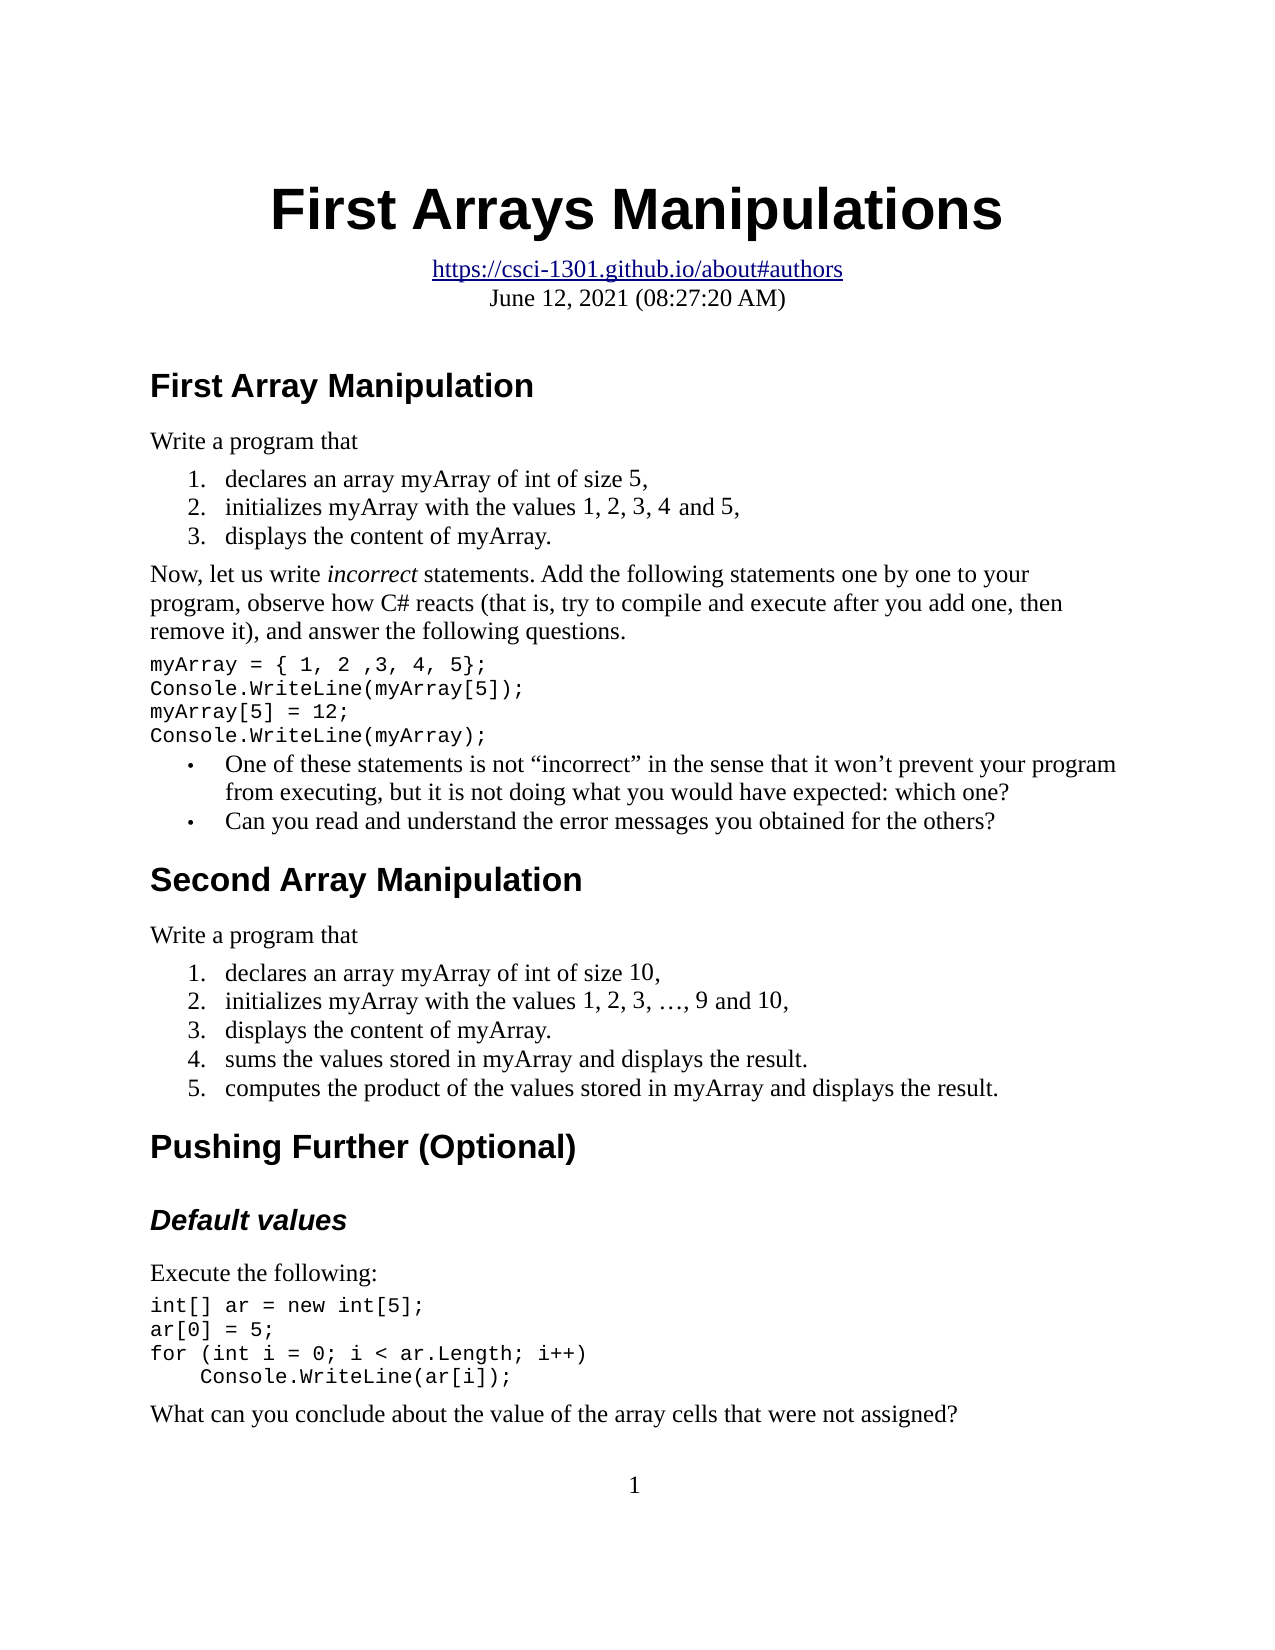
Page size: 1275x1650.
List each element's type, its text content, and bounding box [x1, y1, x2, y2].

text Write a program that [150, 920, 1125, 949]
text June 12, 2021 (08:27:20 AM) [150, 283, 1125, 312]
text https://csci-1301.github.io/about#authors [150, 254, 1125, 283]
list One of these statements is not “incorrect” in the sense that it won’t prevent your program from executing, but it is not doing what you would have expected: which one? [187, 749, 1125, 806]
text Write a program that [150, 426, 1125, 455]
text for (int i = 0; i < ar.Length; i++) [150, 1343, 1125, 1366]
list sums the values stored in myArray and displays the result. [187, 1044, 1125, 1073]
text myArray = { 1, 2 ,3, 4, 5}; [150, 654, 1125, 678]
list initializes myArray with the values , , , and , [187, 492, 1125, 521]
subtitle Default values [150, 1203, 1125, 1236]
text ar[0] = 5; [150, 1319, 1125, 1343]
text Execute the following: [150, 1258, 1125, 1286]
list Can you read and understand the error messages you obtained for the others? [187, 806, 1125, 835]
subtitle First Array Manipulation [150, 366, 1125, 404]
text int[] ar = new int[5]; [150, 1295, 1125, 1319]
text Now, let us write incorrect statements. Add the following statements one by one to your program, observe how C# reacts (that is, try to compile and execute after you add one, then remove it), and answer the following questions. [150, 559, 1125, 645]
text myArray[5] = 12; [150, 701, 1125, 725]
list declares an array myArray of int of size , [187, 958, 1125, 986]
list displays the content of myArray. [187, 1015, 1125, 1044]
text Console.WriteLine(ar[i]); [150, 1366, 1125, 1390]
list displays the content of myArray. [187, 521, 1125, 550]
list initializes myArray with the values , , , …, and , [187, 986, 1125, 1015]
title First Arrays Manipulations [150, 175, 1125, 242]
subtitle Second Array Manipulation [150, 860, 1125, 898]
text Console.WriteLine(myArray[5]); [150, 678, 1125, 701]
list declares an array myArray of int of size , [187, 464, 1125, 492]
list computes the product of the values stored in myArray and displays the result. [187, 1073, 1125, 1101]
text Console.WriteLine(myArray); [150, 725, 1125, 749]
subtitle Pushing Further (Optional) [150, 1126, 1125, 1165]
text What can you conclude about the value of the array cells that were not assigned? [150, 1399, 1125, 1428]
